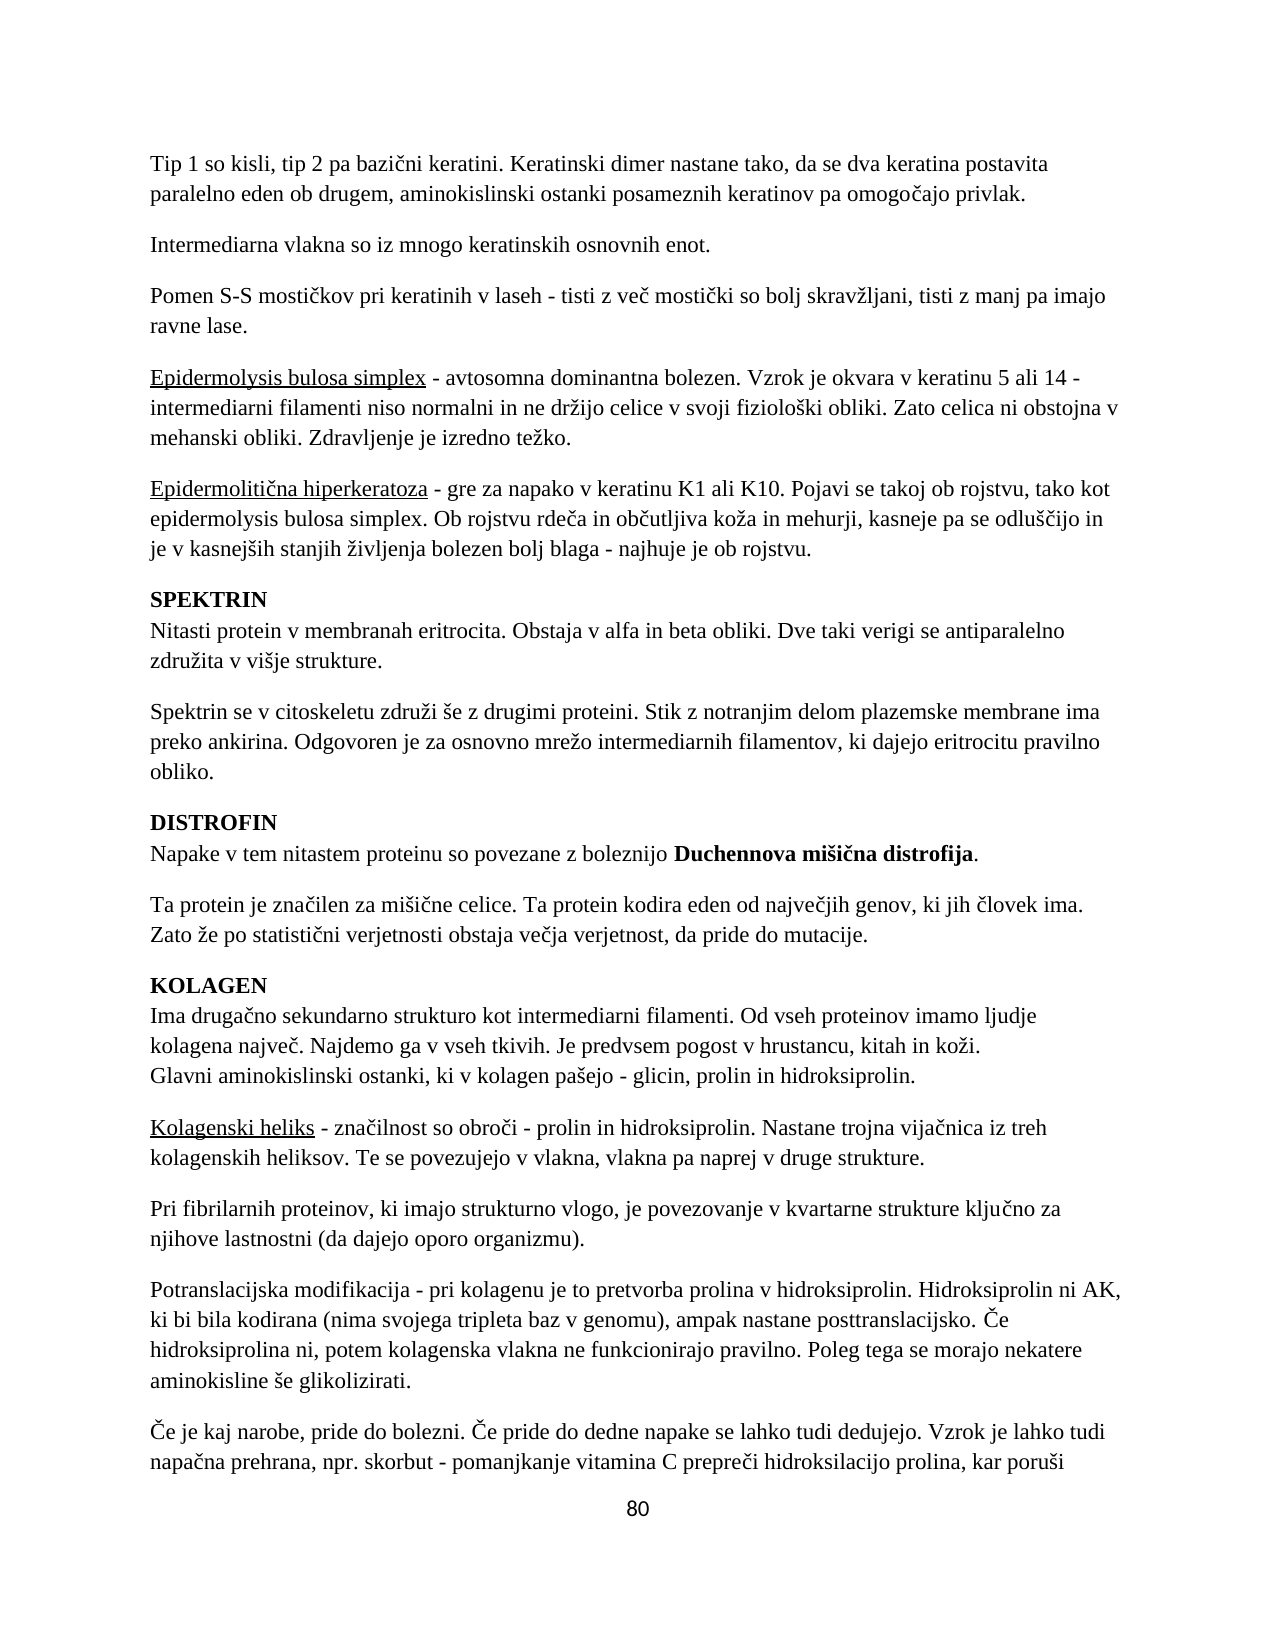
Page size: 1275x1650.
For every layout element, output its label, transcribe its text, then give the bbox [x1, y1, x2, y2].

text Če je kaj narobe, pride do bolezni. Če pride do dedne napake se lahko tudi dedujejo. Vzrok je lahko tudi napačna prehrana, npr. skorbut - pomanjkanje vitamina C prepreči hidroksilacijo prolina, kar poruši [150, 1418, 1125, 1474]
text Pri fibrilarnih proteinov, ki imajo strukturno vlogo, je povezovanje v kvartarne strukture ključno za njihove lastnostni (da dajejo oporo organizmu). [150, 1195, 1125, 1251]
text Pomen S-S mostičkov pri keratinih v laseh - tisti z več mostički so bolj skravžljani, tisti z manj pa imajo ravne lase. [150, 282, 1125, 339]
text Epidermolysis bulosa simplex - avtosomna dominantna bolezen. Vzrok je okvara v keratinu 5 ali 14 - intermediarni filamenti niso normalni in ne držijo celice v svoji fiziološki obliki. Zato celica ni obstojna v mehanski obliki. Zdravljenje je izredno težko. [150, 363, 1125, 450]
text KOLAGEN Ima drugačno sekundarno strukturo kot intermediarni filamenti. Od vseh proteinov imamo ljudje kolagena največ. Najdemo ga v vseh tkivih. Je predvsem pogost v hrustancu, kitah in koži. Glavni aminokislinski ostanki, ki v kolagen pašejo - glicin, prolin in hidroksiprolin. [150, 972, 1125, 1089]
text Potranslacijska modifikacija - pri kolagenu je to pretvorba prolina v hidroksiprolin. Hidroksiprolin ni AK, ki bi bila kodirana (nima svojega tripleta baz v genomu), ampak nastane posttranslacijsko. Če hidroksiprolina ni, potem kolagenska vlakna ne funkcionirajo pravilno. Poleg tega se morajo nekatere aminokisline še glikolizirati. [150, 1276, 1125, 1393]
text DISTROFIN Napake v tem nitastem proteinu so povezane z boleznijo Duchennova mišična distrofija. [150, 809, 1125, 866]
text SPEKTRIN Nitasti protein v membranah eritrocita. Obstaja v alfa in beta obliki. Dve taki verigi se antiparalelno združita v višje strukture. [150, 586, 1125, 673]
text Spektrin se v citoskeletu združi še z drugimi proteini. Stik z notranjim delom plazemske membrane ima preko ankirina. Odgovoren je za osnovno mrežo intermediarnih filamentov, ki dajejo eritrocitu pravilno obliko. [150, 698, 1125, 785]
text Epidermolitična hiperkeratoza - gre za napako v keratinu K1 ali K10. Pojavi se takoj ob rojstvu, tako kot epidermolysis bulosa simplex. Ob rojstvu rdeča in občutljiva koža in mehurji, kasneje pa se odluščijo in je v kasnejših stanjih življenja bolezen bolj blaga - najhuje je ob rojstvu. [150, 475, 1125, 562]
text Kolagenski heliks - značilnost so obroči - prolin in hidroksiprolin. Nastane trojna vijačnica iz treh kolagenskih heliksov. Te se povezujejo v vlakna, vlakna pa naprej v druge strukture. [150, 1113, 1125, 1170]
text Ta protein je značilen za mišične celice. Ta protein kodira eden od največjih genov, ki jih človek ima. Zato že po statistični verjetnosti obstaja večja verjetnost, da pride do mutacije. [150, 891, 1125, 947]
text Tip 1 so kisli, tip 2 pa bazični keratini. Keratinski dimer nastane tako, da se dva keratina postavita paralelno eden ob drugem, aminokislinski ostanki posameznih keratinov pa omogočajo privlak. [150, 150, 1125, 207]
text Intermediarna vlakna so iz mnogo keratinskih osnovnih enot. [150, 231, 1125, 258]
